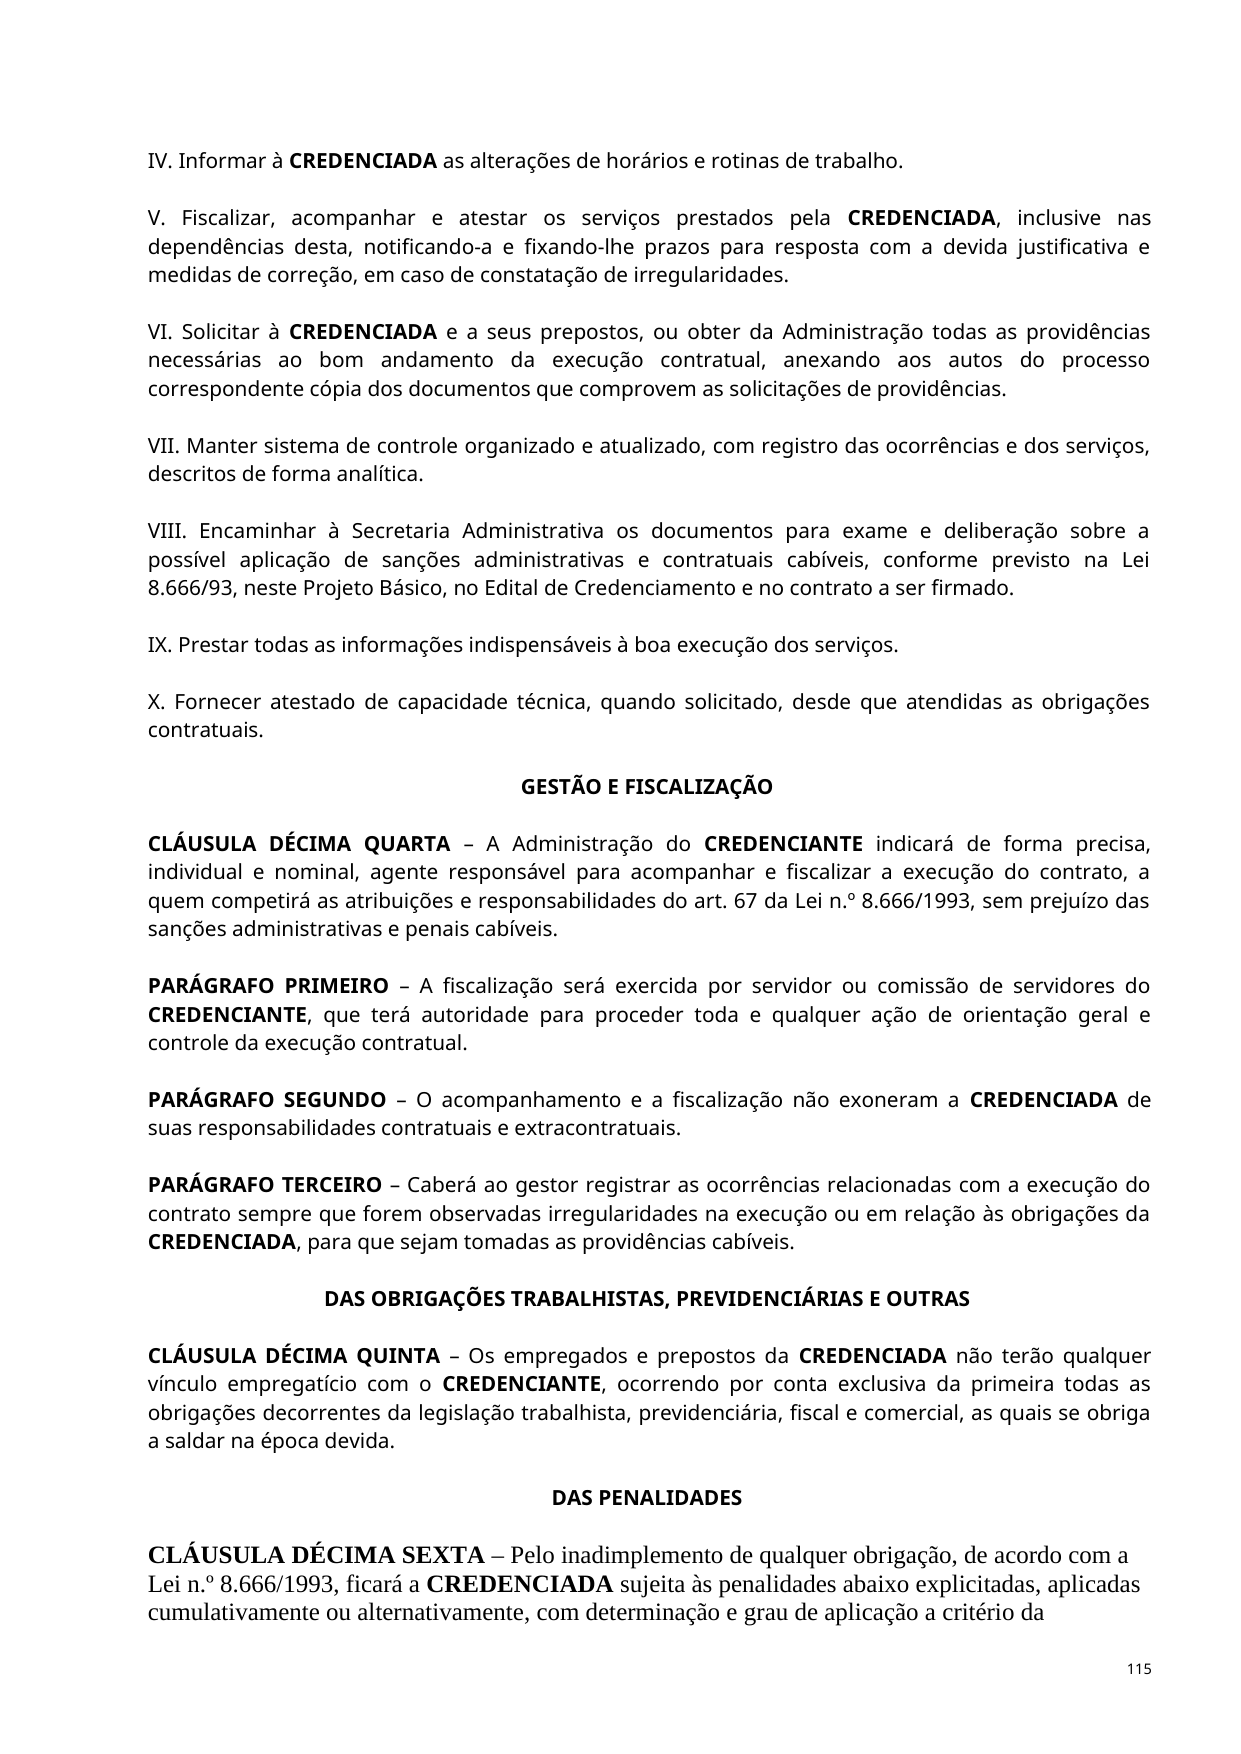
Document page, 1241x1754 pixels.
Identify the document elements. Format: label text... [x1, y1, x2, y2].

subtitle DAS PENALIDADES [148, 1483, 1146, 1512]
subtitle DAS OBRIGAÇÕES TRABALHISTAS, PREVIDENCIÁRIAS E OUTRAS [148, 1284, 1146, 1312]
text PARÁGRAFO PRIMEIRO – A fiscalização será exercida por servidor ou comissão de servidores do CREDENCIANTE, que terá autoridade para proceder toda e qualquer ação de orientação geral e controle da execução contratual. [148, 971, 1152, 1057]
text IV. Informar à CREDENCIADA as alterações de horários e rotinas de trabalho. [148, 147, 1152, 175]
text PARÁGRAFO SEGUNDO – O acompanhamento e a fiscalização não exoneram a CREDENCIADA de suas responsabilidades contratuais e extracontratuais. [148, 1085, 1152, 1142]
text VII. Manter sistema de controle organizado e atualizado, com registro das ocorrências e dos serviços, descritos de forma analítica. [148, 431, 1152, 488]
text CLÁUSULA DÉCIMA QUINTA – Os empregados e prepostos da CREDENCIADA não terão qualquer vínculo empregatício com o CREDENCIANTE, ocorrendo por conta exclusiva da primeira todas as obrigações decorrentes da legislação trabalhista, previdenciária, fiscal e comercial, as quais se obriga a saldar na época devida. [148, 1341, 1152, 1455]
text IX. Prestar todas as informações indispensáveis à boa execução dos serviços. [148, 630, 1152, 658]
text VI. Solicitar à CREDENCIADA e a seus prepostos, ou obter da Administração todas as providências necessárias ao bom andamento da execução contratual, anexando aos autos do processo correspondente cópia dos documentos que comprovem as solicitações de providências. [148, 317, 1152, 402]
subtitle GESTÃO E FISCALIZAÇÃO [148, 772, 1146, 801]
text CLÁUSULA DÉCIMA SEXTA – Pelo inadimplemento de qualquer obrigação, de acordo com a Lei n.º 8.666/1993, ficará a CREDENCIADA sujeita às penalidades abaixo explicitadas, aplicadas cumulativamente ou alternativamente, com determinação e grau de aplicação a critério da [148, 1540, 1152, 1626]
text CLÁUSULA DÉCIMA QUARTA – A Administração do CREDENCIANTE indicará de forma precisa, individual e nominal, agente responsável para acompanhar e fiscalizar a execução do contrato, a quem competirá as atribuições e responsabilidades do art. 67 da Lei n.º 8.666/1993, sem prejuízo das sanções administrativas e penais cabíveis. [148, 829, 1152, 943]
text PARÁGRAFO TERCEIRO – Caberá ao gestor registrar as ocorrências relacionadas com a execução do contrato sempre que forem observadas irregularidades na execução ou em relação às obrigações da CREDENCIADA, para que sejam tomadas as providências cabíveis. [148, 1170, 1152, 1256]
text V. Fiscalizar, acompanhar e atestar os serviços prestados pela CREDENCIADA, inclusive nas dependências desta, notificando-a e fixando-lhe prazos para resposta com a devida justificativa e medidas de correção, em caso de constatação de irregularidades. [148, 203, 1152, 289]
text VIII. Encaminhar à Secretaria Administrativa os documentos para exame e deliberação sobre a possível aplicação de sanções administrativas e contratuais cabíveis, conforme previsto na Lei 8.666/93, neste Projeto Básico, no Edital de Credenciamento e no contrato a ser firmado. [148, 516, 1152, 602]
text X. Fornecer atestado de capacidade técnica, quando solicitado, desde que atendidas as obrigações contratuais. [148, 687, 1152, 744]
